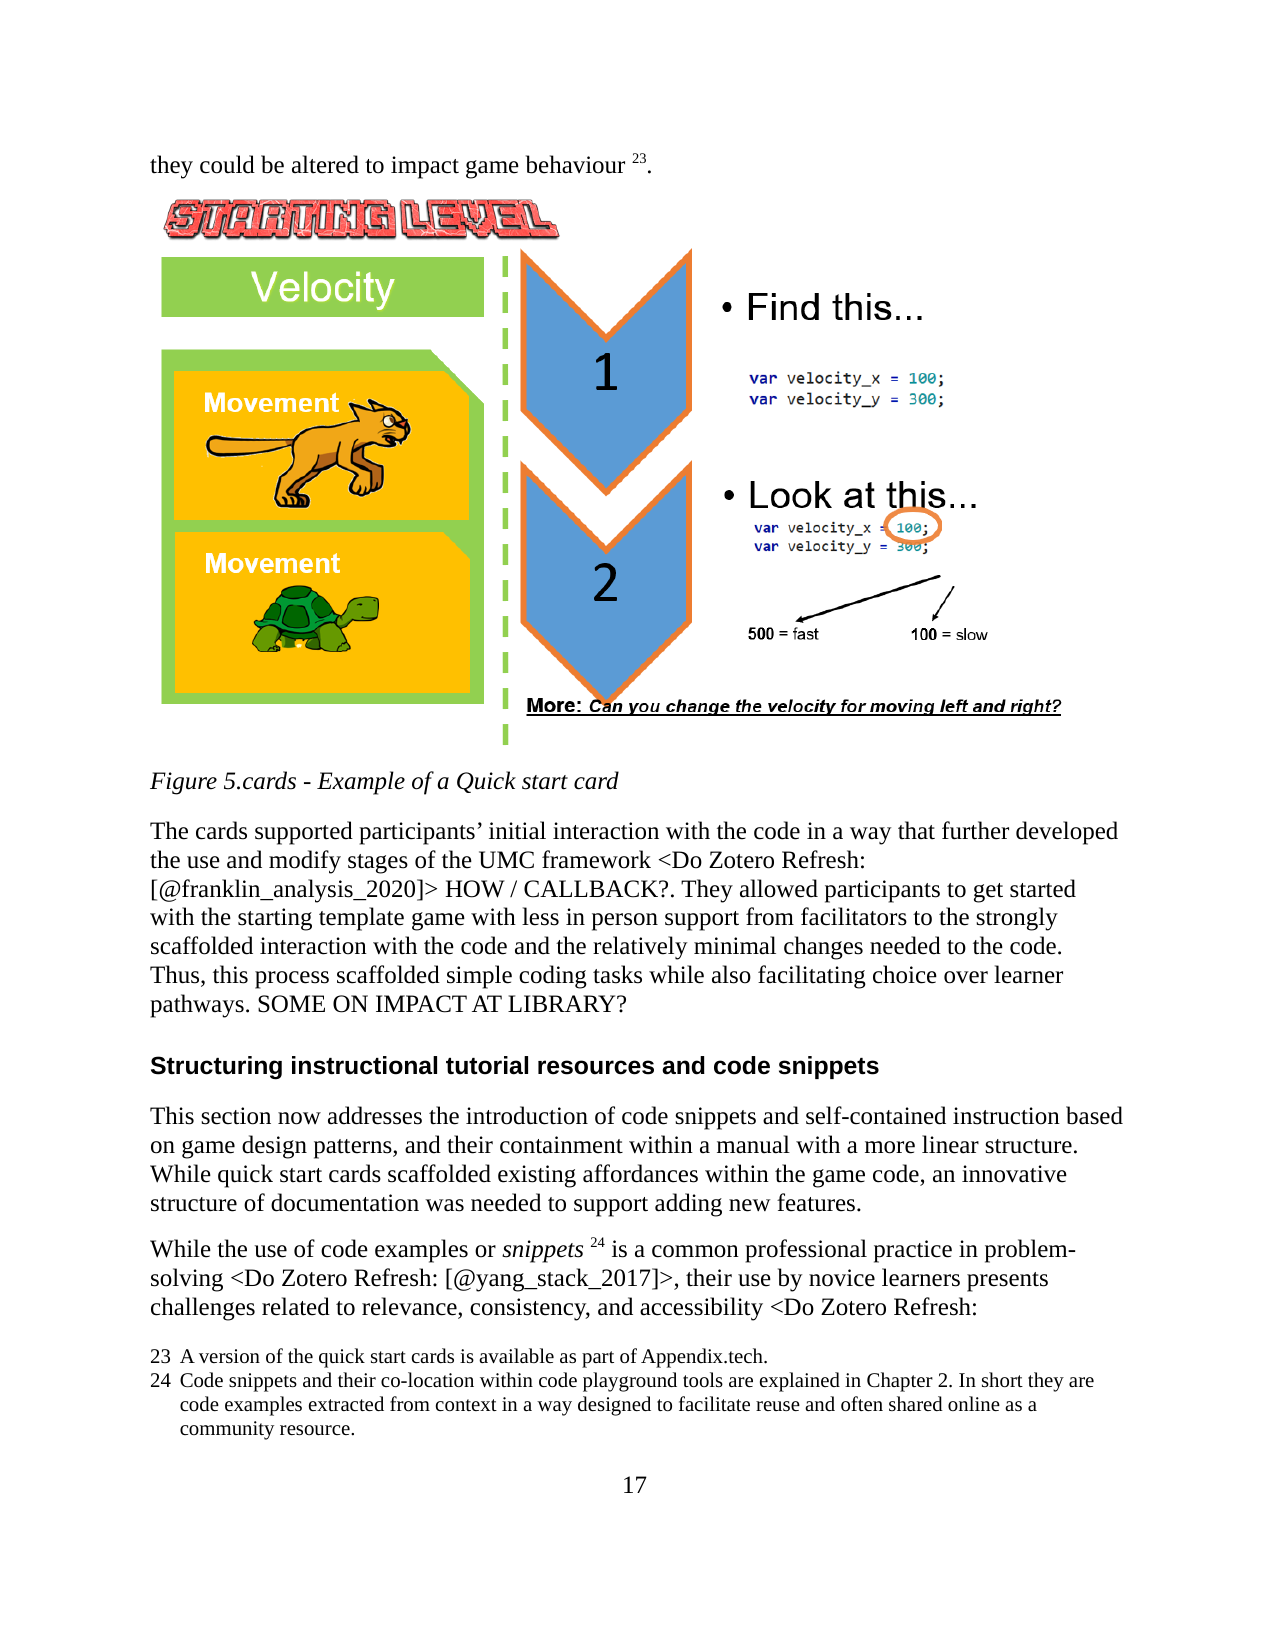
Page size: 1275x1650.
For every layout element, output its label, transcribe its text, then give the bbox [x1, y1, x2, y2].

text A version of the quick start cards is available as part of Appendix.tech. [150, 1344, 1125, 1368]
text This section now addresses the introduction of code snippets and self-contained instruction based on game design patterns, and their containment within a manual with a more linear structure. While quick start cards scaffolded existing affordances within the game code, an innovative structure of documentation was needed to support adding new features. [150, 1101, 1125, 1216]
picture [150, 187, 1077, 754]
text they could be altered to impact game behaviour . [150, 150, 1125, 179]
text The cards supported participants’ initial interaction with the code in a way that further developed the use and modify stages of the UMC framework <Do Zotero Refresh: [@franklin_analysis_2020]> HOW / CALLBACK?. They allowed participants to get started with the starting template game with less in person support from facilitators to the strongly scaffolded interaction with the code and the relatively minimal changes needed to the code. Thus, this process scaffolded simple coding tasks while also facilitating choice over learner pathways. SOME ON IMPACT AT LIBRARY? [150, 816, 1125, 1017]
text While the use of code examples or snippets is a common professional practice in problem-solving <Do Zotero Refresh: [@yang_stack_2017]>, their use by novice learners presents challenges related to relevance, consistency, and accessibility <Do Zotero Refresh: [150, 1234, 1125, 1321]
text Code snippets and their co-location within code playground tools are explained in Chapter 2. In short they are code examples extracted from context in a way designed to facilitate reuse and often shared online as a community resource. [150, 1368, 1125, 1440]
subtitle Structuring instructional tutorial resources and code snippets [150, 1051, 1125, 1080]
text Figure 5.cards - Example of a Quick start card [150, 766, 1125, 795]
